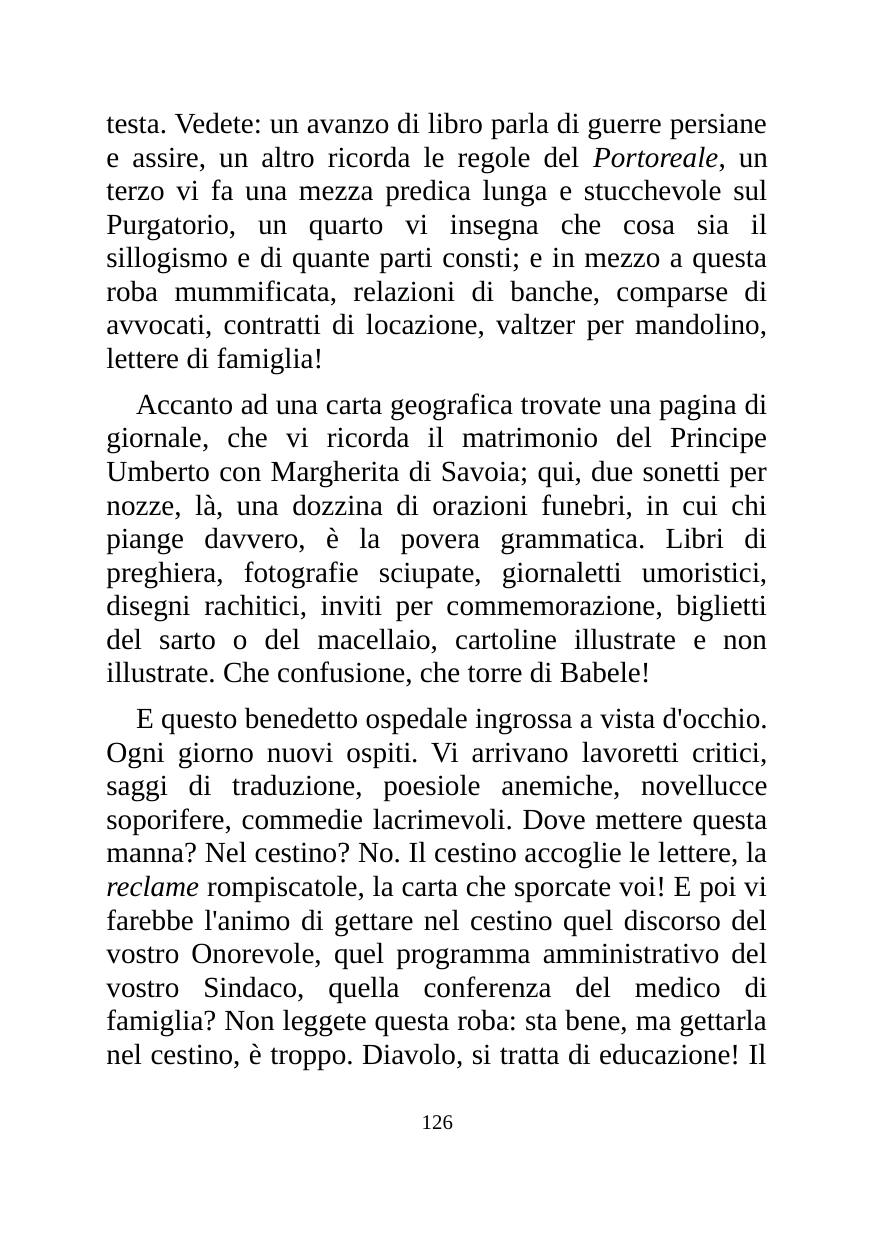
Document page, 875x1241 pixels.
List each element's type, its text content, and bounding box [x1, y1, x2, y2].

text testa. Vedete: un avanzo di libro parla di guerre persiane e assire, un altro ricorda le regole del Portoreale, un terzo vi fa una mezza predica lunga e stucchevole sul Purgatorio, un quarto vi insegna che cosa sia il sillogismo e di quante parti consti; e in mezzo a questa roba mummificata, relazioni di banche, comparse di avvocati, contratti di locazione, valtzer per mandolino, lettere di famiglia! [106, 106, 768, 374]
text Accanto ad una carta geografica trovate una pagina di giornale, che vi ricorda il matrimonio del Principe Umberto con Margherita di Savoia; qui, due sonetti per nozze, là, una dozzina di orazioni funebri, in cui chi piange davvero, è la povera grammatica. Libri di preghiera, fotografie sciupate, giornaletti umoristici, disegni rachitici, inviti per commemorazione, biglietti del sarto o del macellaio, cartoline illustrate e non illustrate. Che confusione, che torre di Babele! [106, 387, 768, 689]
text E questo benedetto ospedale ingrossa a vista d'occhio. Ogni giorno nuovi ospiti. Vi arrivano lavoretti critici, saggi di traduzione, poesiole anemiche, novellucce soporifere, commedie lacrimevoli. Dove mettere questa manna? Nel cestino? No. Il cestino accoglie le lettere, la reclame rompiscatole, la carta che sporcate voi! E poi vi farebbe l'animo di gettare nel cestino quel discorso del vostro Onorevole, quel programma amministrativo del vostro Sindaco, quella conferenza del medico di famiglia? Non leggete questa roba: sta bene, ma gettarla nel cestino, è troppo. Diavolo, si tratta di educazione! Il [106, 701, 768, 1070]
